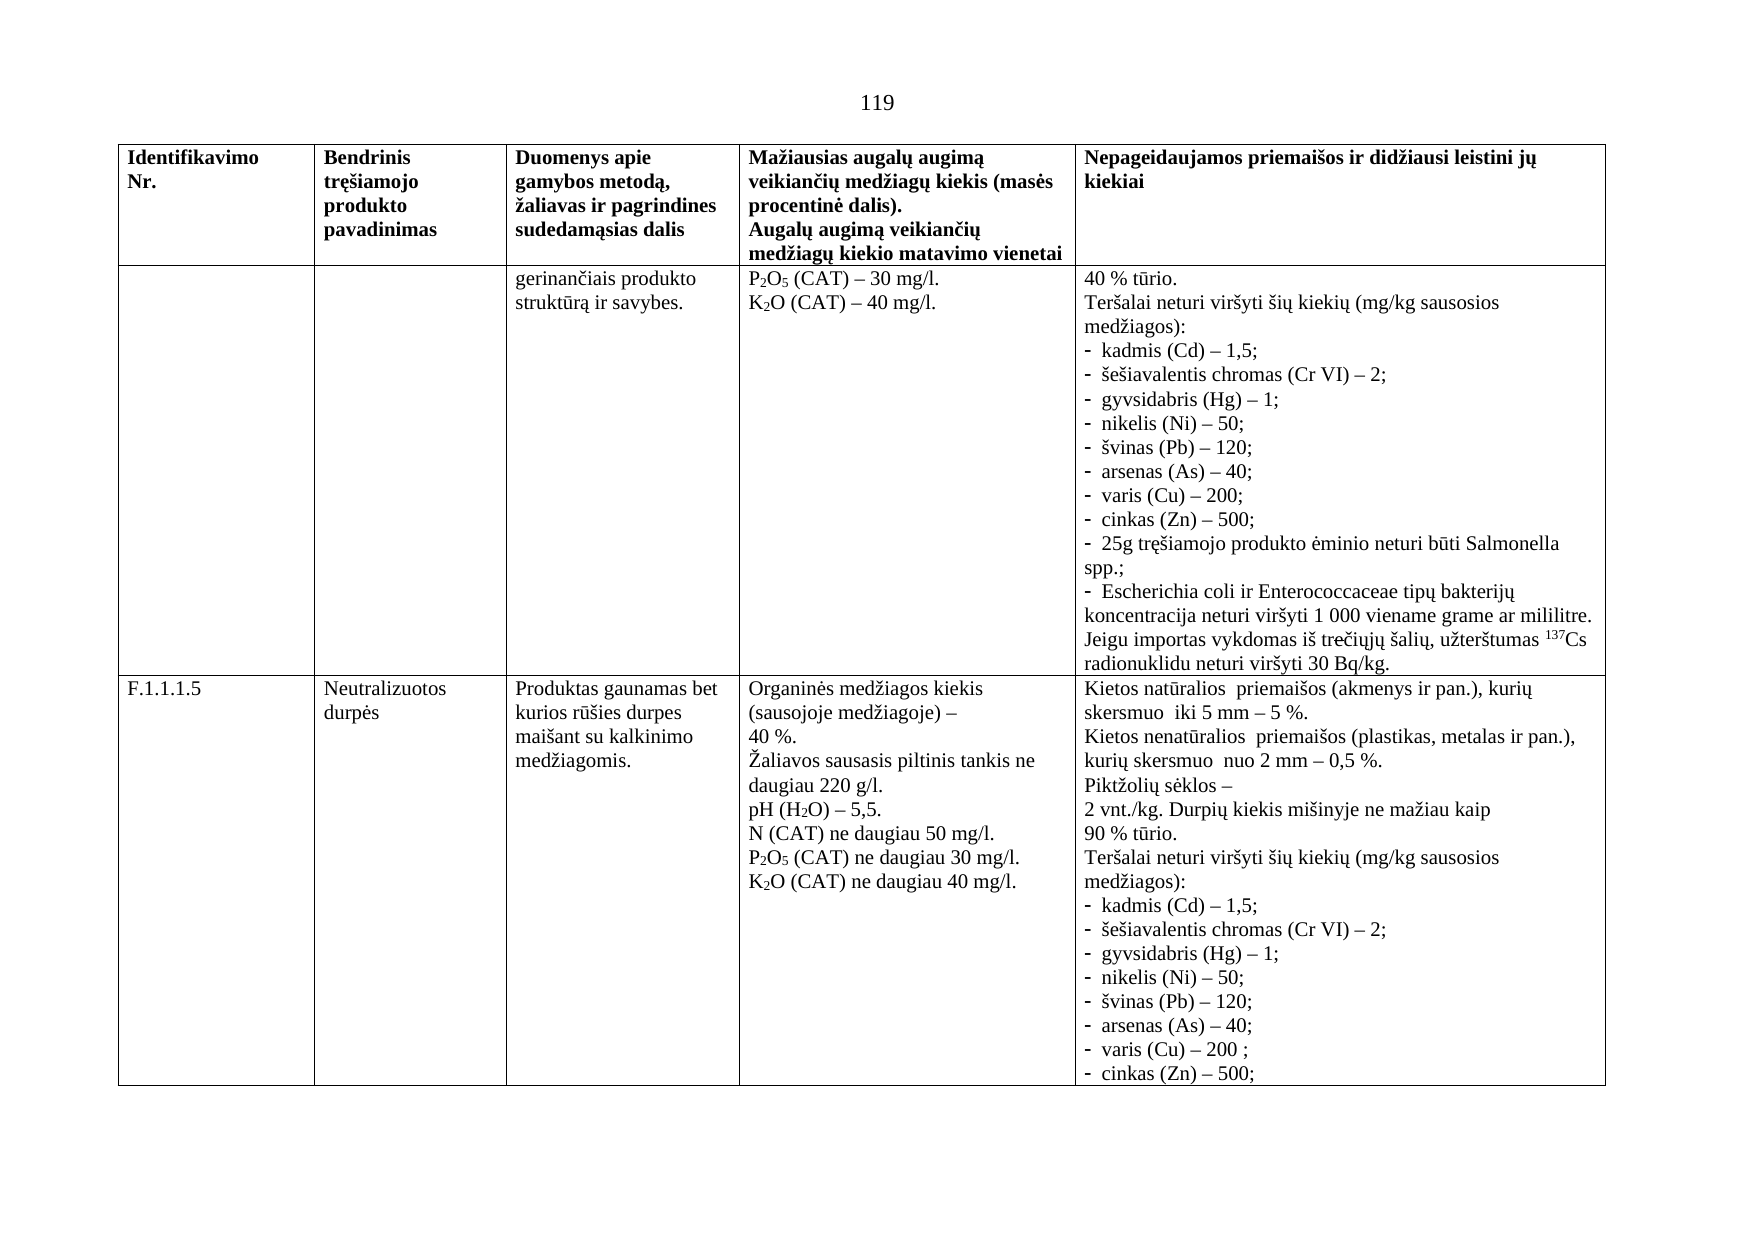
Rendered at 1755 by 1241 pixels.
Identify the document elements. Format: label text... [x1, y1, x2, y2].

table_cell [315, 266, 506, 675]
table_cell Organinės medžiagos kiekis (sausojoje medžiagoje) – 40 %. Žaliavos sausasis piltinis tankis ne daugiau 220 g/l. pH (H2O) – 5,5. N (CAT) ne daugiau 50 mg/l. P2O5 (CAT) ne daugiau 30 mg/l. K2O (CAT) ne daugiau 40 mg/l. [740, 676, 1075, 1085]
table_cell P2O5 (CAT) – 30 mg/l. K2O (CAT) – 40 mg/l. [740, 266, 1075, 675]
table_header Mažiausias augalų augimą veikiančių medžiagų kiekis (masės procentinė dalis). Augalų augimą veikiančių medžiagų kiekio matavimo vienetai [740, 145, 1075, 265]
table_header Duomenys apie gamybos metodą, žaliavas ir pagrindines sudedamąsias dalis [507, 145, 739, 265]
table_cell [119, 266, 314, 675]
table_cell gerinančiais produkto struktūrą ir savybes. [507, 266, 739, 675]
table_cell F.1.1.1.5 [119, 676, 314, 1085]
table_cell Produktas gaunamas bet kurios rūšies durpes maišant su kalkinimo medžiagomis. [507, 676, 739, 1085]
table_header Bendrinis tręšiamojo produkto pavadinimas [315, 145, 506, 265]
table_cell 40 % tūrio. Teršalai neturi viršyti šių kiekių (mg/kg sausosios medžiagos): kadmis (Cd) – 1,5; šešiavalentis chromas (Cr VI) – 2; gyvsidabris (Hg) – 1; nikelis (Ni) – 50; švinas (Pb) – 120; arsenas (As) – 40; varis (Cu) – 200; cinkas (Zn) – 500; 25g tręšiamojo produkto ėminio neturi būti Salmonella spp.; Escherichia coli ir Enterococcaceae tipų bakterijų koncentracija neturi viršyti 1 000 viename grame ar mililitre. Jeigu importas vykdomas iš trečiųjų šalių, užterštumas 137Cs radionuklidu neturi viršyti 30 Bq/kg. [1076, 266, 1605, 675]
table_cell Neutralizuotos durpės [315, 676, 506, 1085]
table_header Nepageidaujamos priemaišos ir didžiausi leistini jų kiekiai [1076, 145, 1605, 265]
table_header Identifikavimo Nr. [119, 145, 314, 265]
table_cell Kietos natūralios priemaišos (akmenys ir pan.), kurių skersmuo iki 5 mm – 5 %. Kietos nenatūralios priemaišos (plastikas, metalas ir pan.), kurių skersmuo nuo 2 mm – 0,5 %. Piktžolių sėklos – 2 vnt./kg. Durpių kiekis mišinyje ne mažiau kaip 90 % tūrio. Teršalai neturi viršyti šių kiekių (mg/kg sausosios medžiagos): kadmis (Cd) – 1,5; šešiavalentis chromas (Cr VI) – 2; gyvsidabris (Hg) – 1; nikelis (Ni) – 50; švinas (Pb) – 120; arsenas (As) – 40; varis (Cu) – 200 ; cinkas (Zn) – 500; [1076, 676, 1605, 1085]
